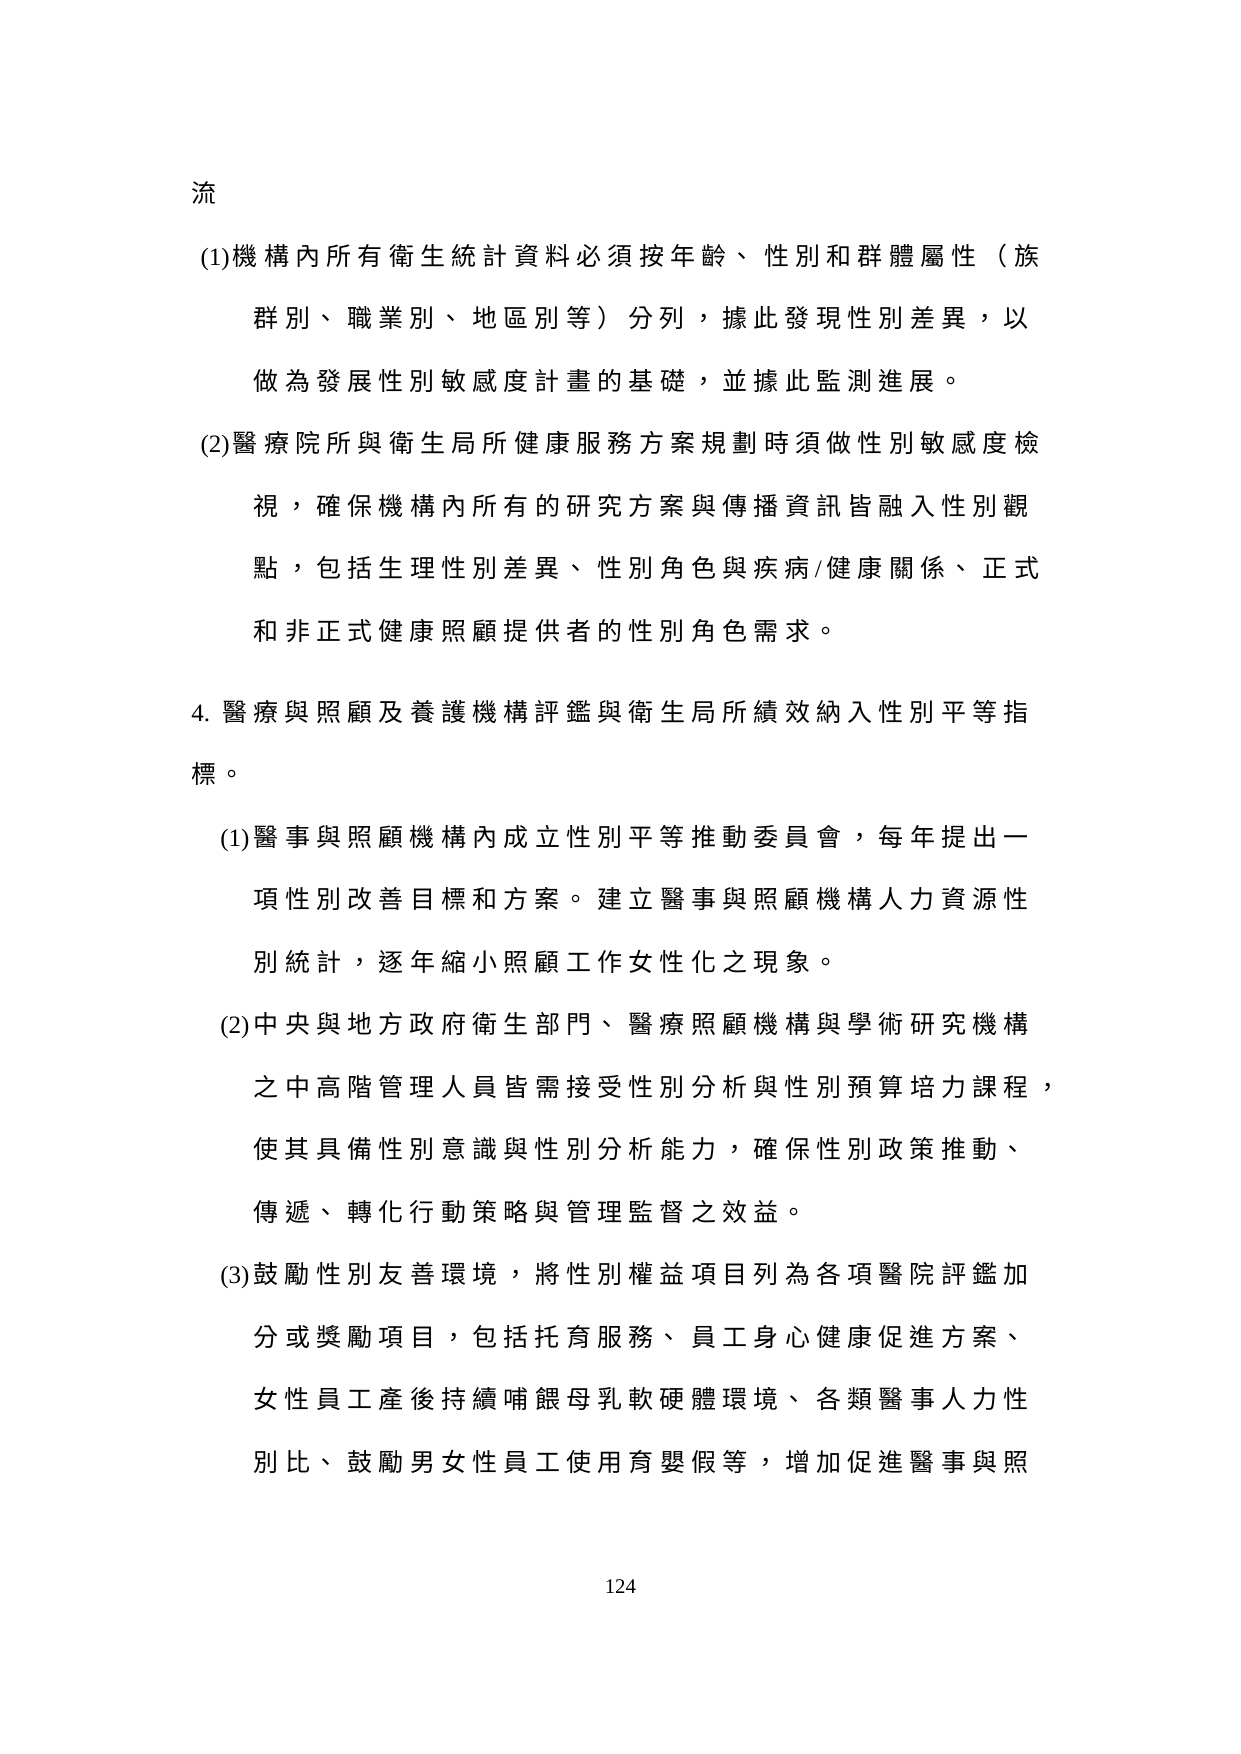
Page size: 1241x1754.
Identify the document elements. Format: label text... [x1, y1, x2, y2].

text (3)鼓勵性別友善環境，將性別權益項目列為各項醫院評鑑加分或獎勵項目，包括托育服務、員工身心健康促進方案、女性員工產後持續哺餵母乳軟硬體環境、各類醫事人力性別比、鼓勵男女性員工使用育嬰假等，增加促進醫事與照 [218, 1231, 1052, 1481]
text (1)醫事與照顧機構內成立性別平等推動委員會，每年提出一項性別改善目標和方案。建立醫事與照顧機構人力資源性別統計，逐年縮小照顧工作女性化之現象。 [218, 794, 1052, 981]
text (2)中央與地方政府衛生部門、醫療照顧機構與學術研究機構之中高階管理人員皆需接受性別分析與性別預算培力課程，使其具備性別意識與性別分析能力，確保性別政策推動、傳遞、轉化行動策略與管理監督之效益。 [218, 981, 1052, 1231]
text (1)機構內所有衛生統計資料必須按年齡、性別和群體屬性（族群別、職業別、地區別等）分列，據此發現性別差異，以做為發展性別敏感度計畫的基礎，並據此監測進展。 [188, 212, 1052, 400]
text (2)醫療院所與衛生局所健康服務方案規劃時須做性別敏感度檢視，確保機構內所有的研究方案與傳播資訊皆融入性別觀點，包括生理性別差異、性別角色與疾病/健康關係、正式和非正式健康照顧提供者的性別角色需求。 [188, 400, 1052, 650]
text 4. 醫療與照顧及養護機構評鑑與衛生局所績效納入性別平等指標。 [188, 669, 1052, 794]
text 流 [188, 150, 1052, 212]
